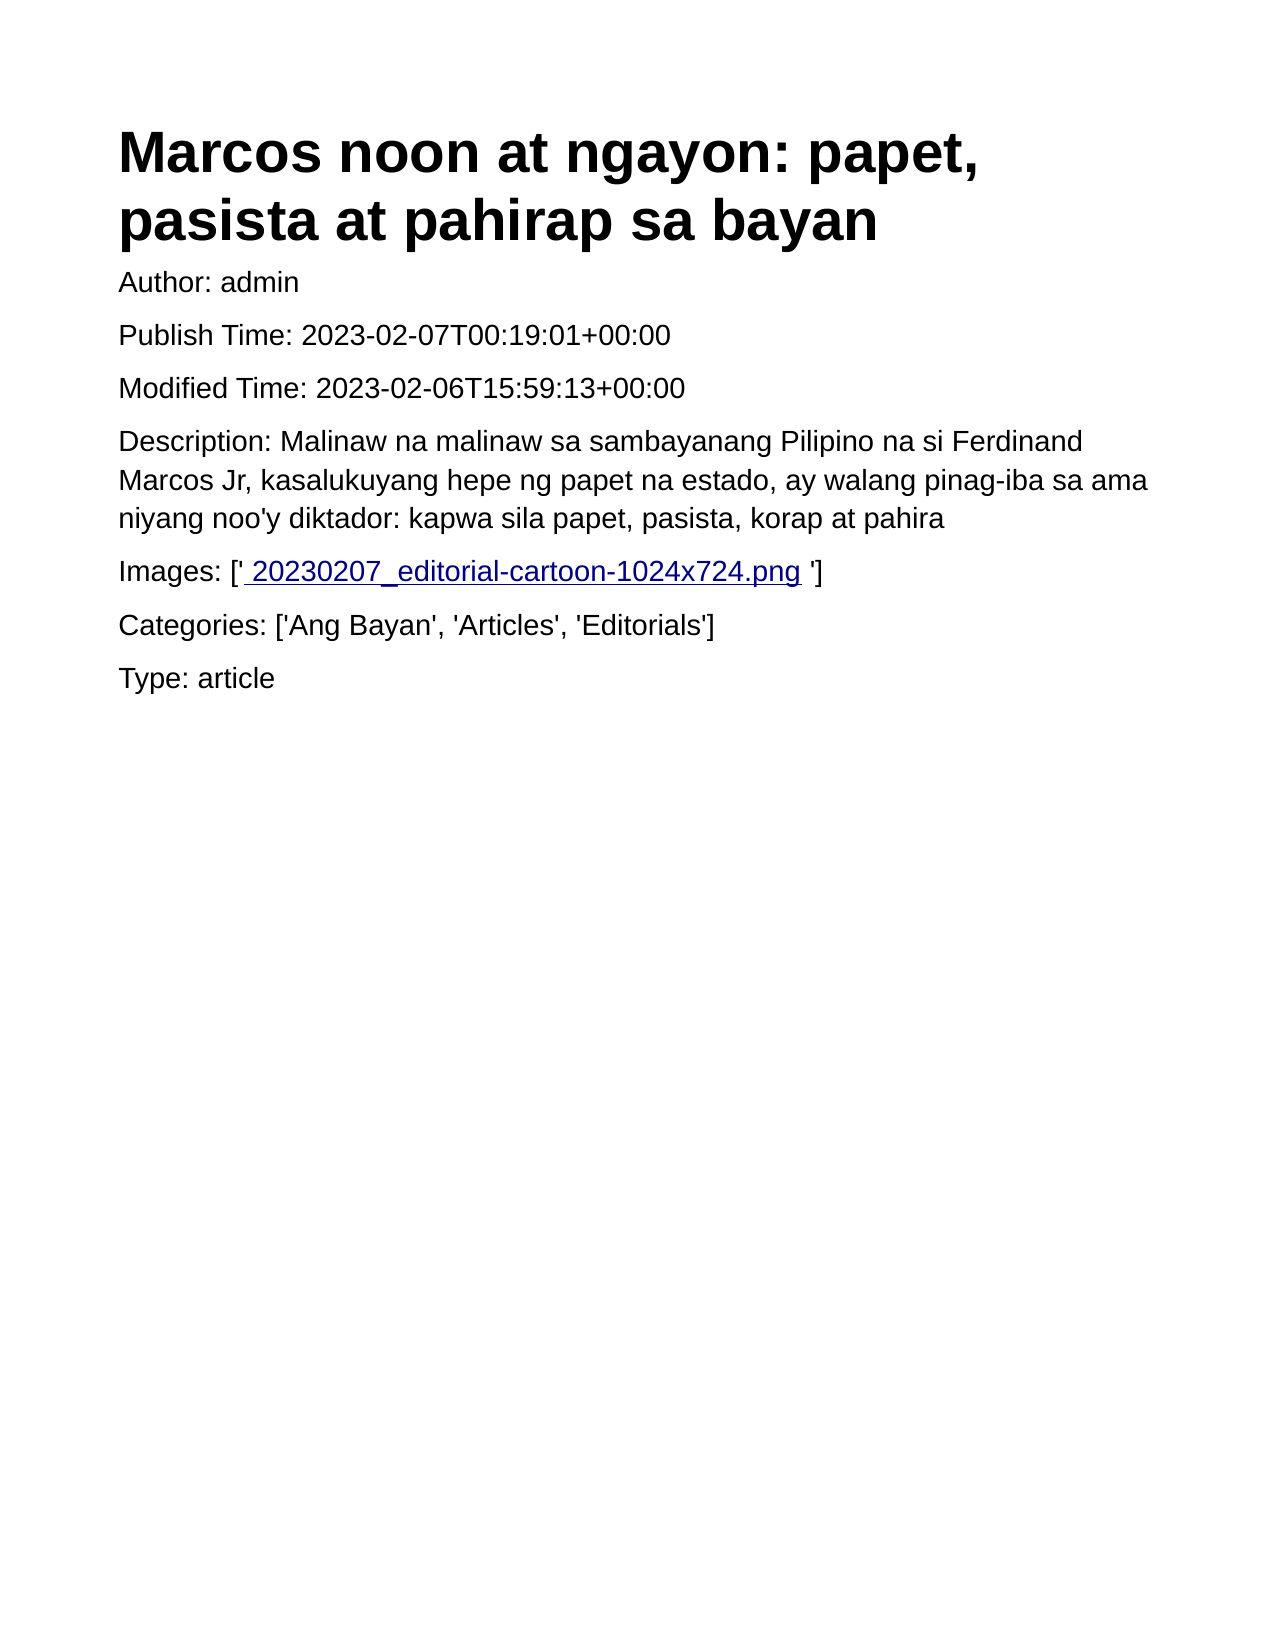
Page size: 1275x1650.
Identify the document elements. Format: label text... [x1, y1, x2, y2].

text Images: [' 20230207_editorial-cartoon-1024x724.png '] [118, 554, 1157, 588]
text Type: article [118, 661, 1157, 694]
text Description: Malinaw na malinaw sa sambayanang Pilipino na si Ferdinand Marcos Jr, kasalukuyang hepe ng papet na estado, ay walang pinag-iba sa ama niyang noo'y diktador: kapwa sila papet, pasista, korap at pahira [118, 424, 1157, 535]
text Categories: ['Ang Bayan', 'Articles', 'Editorials'] [118, 607, 1157, 641]
subtitle Marcos noon at ngayon: papet, pasista at pahirap sa bayan [118, 118, 1157, 252]
text Modified Time: 2023-02-06T15:59:13+00:00 [118, 371, 1157, 404]
text Publish Time: 2023-02-07T00:19:01+00:00 [118, 318, 1157, 351]
text Author: admin [118, 265, 1157, 298]
